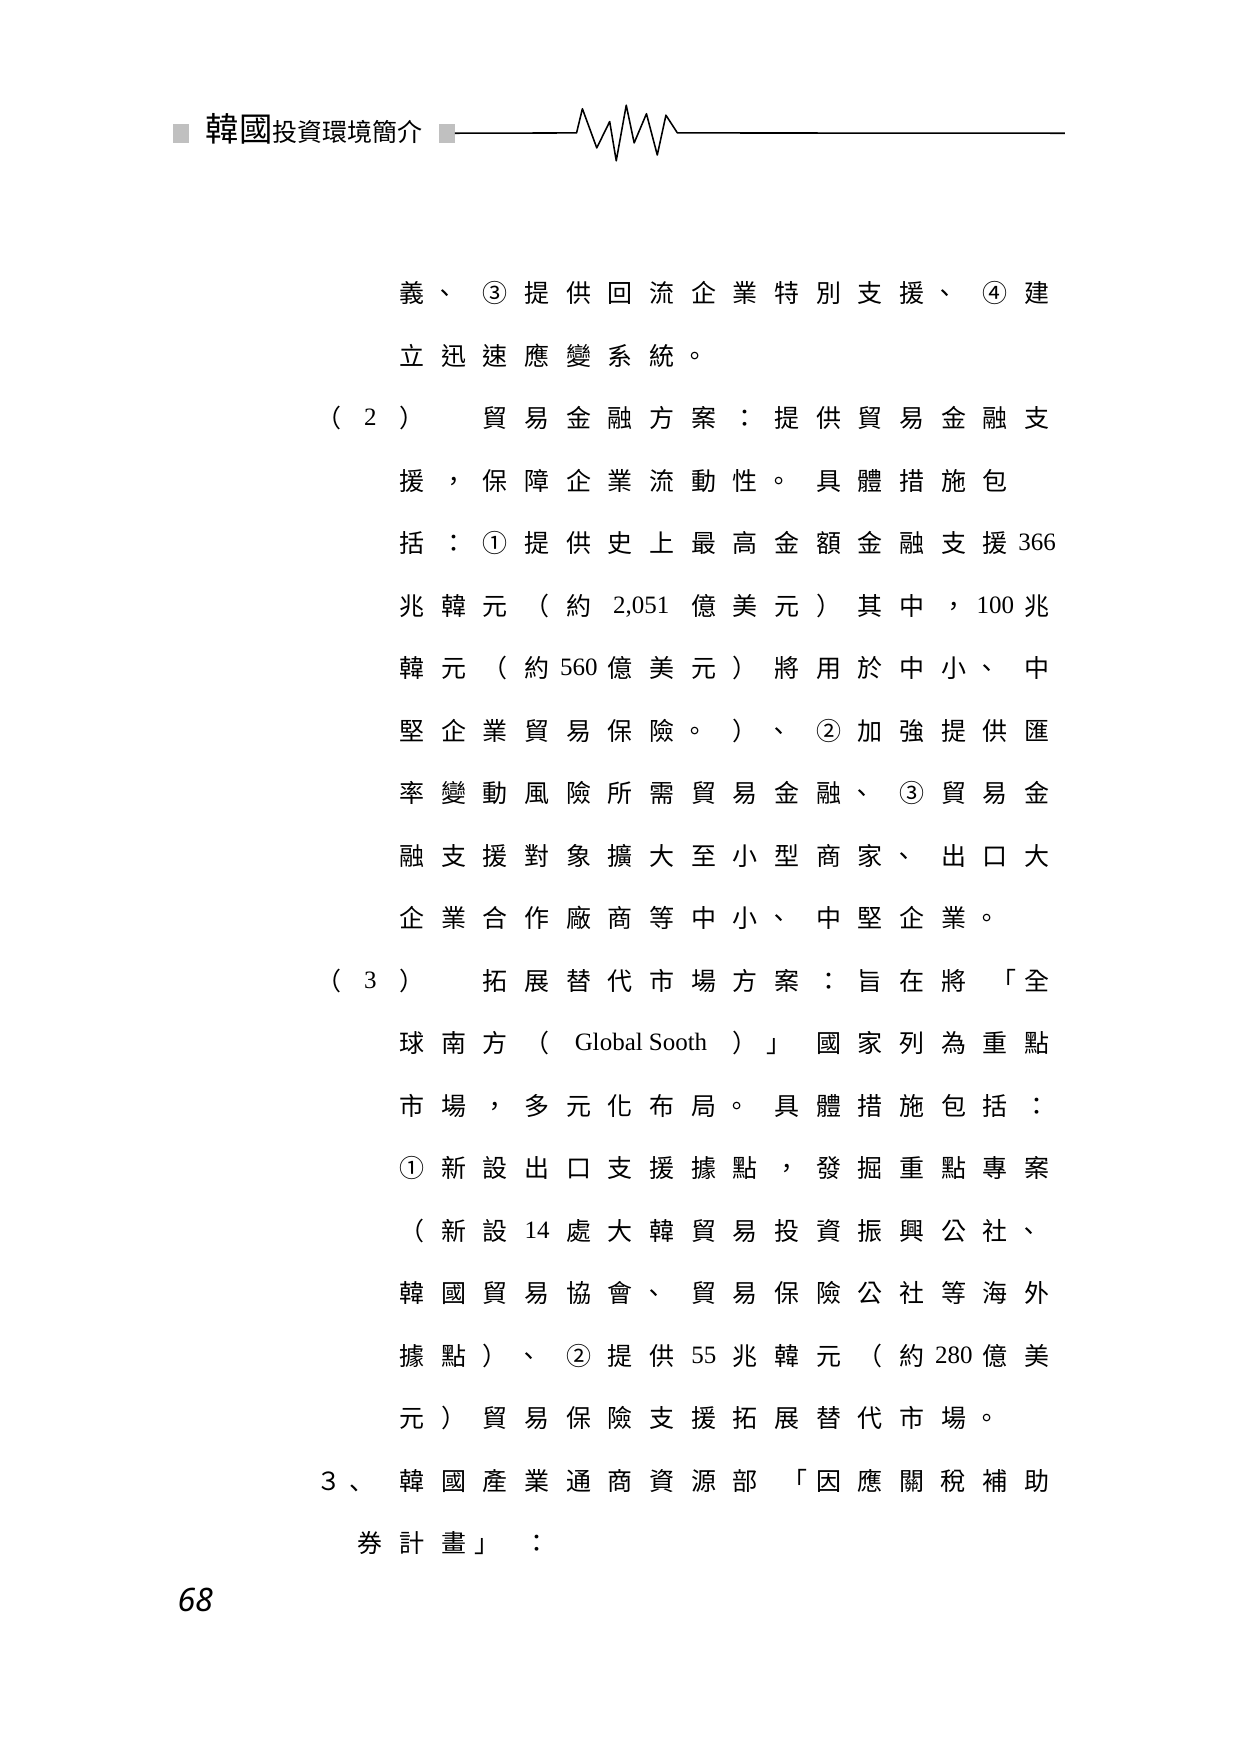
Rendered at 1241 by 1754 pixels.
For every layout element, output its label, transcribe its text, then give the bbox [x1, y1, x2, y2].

text （2） 貿易金融方案：提供貿易金融支援，保障企業流動性。具體措施包括：①提供史上最高金額金融支援366兆韓元（約2,051億美元）其中，100兆韓元（約560億美元）將用於中小、中堅企業貿易保險。）、②加強提供匯率變動風險所需貿易金融、③貿易金融支援對象擴大至小型商家、出口大企業合作廠商等中小、中堅企業。 [306, 375, 1058, 938]
text ３、韓國產業通商資源部「因應關稅補助券計畫」： [281, 1438, 1058, 1563]
text 義、③提供回流企業特別支援、④建立迅速應變系統。 [306, 250, 1058, 375]
text （3） 拓展替代市場方案：旨在將「全球南方（Global Sooth）」國家列為重點市場，多元化布局。具體措施包括：①新設出口支援據點，發掘重點專案（新設14處大韓貿易投資振興公社、韓國貿易協會、貿易保險公社等海外據點）、②提供55兆韓元（約280億美元）貿易保險支援拓展替代市場。 [306, 938, 1058, 1438]
